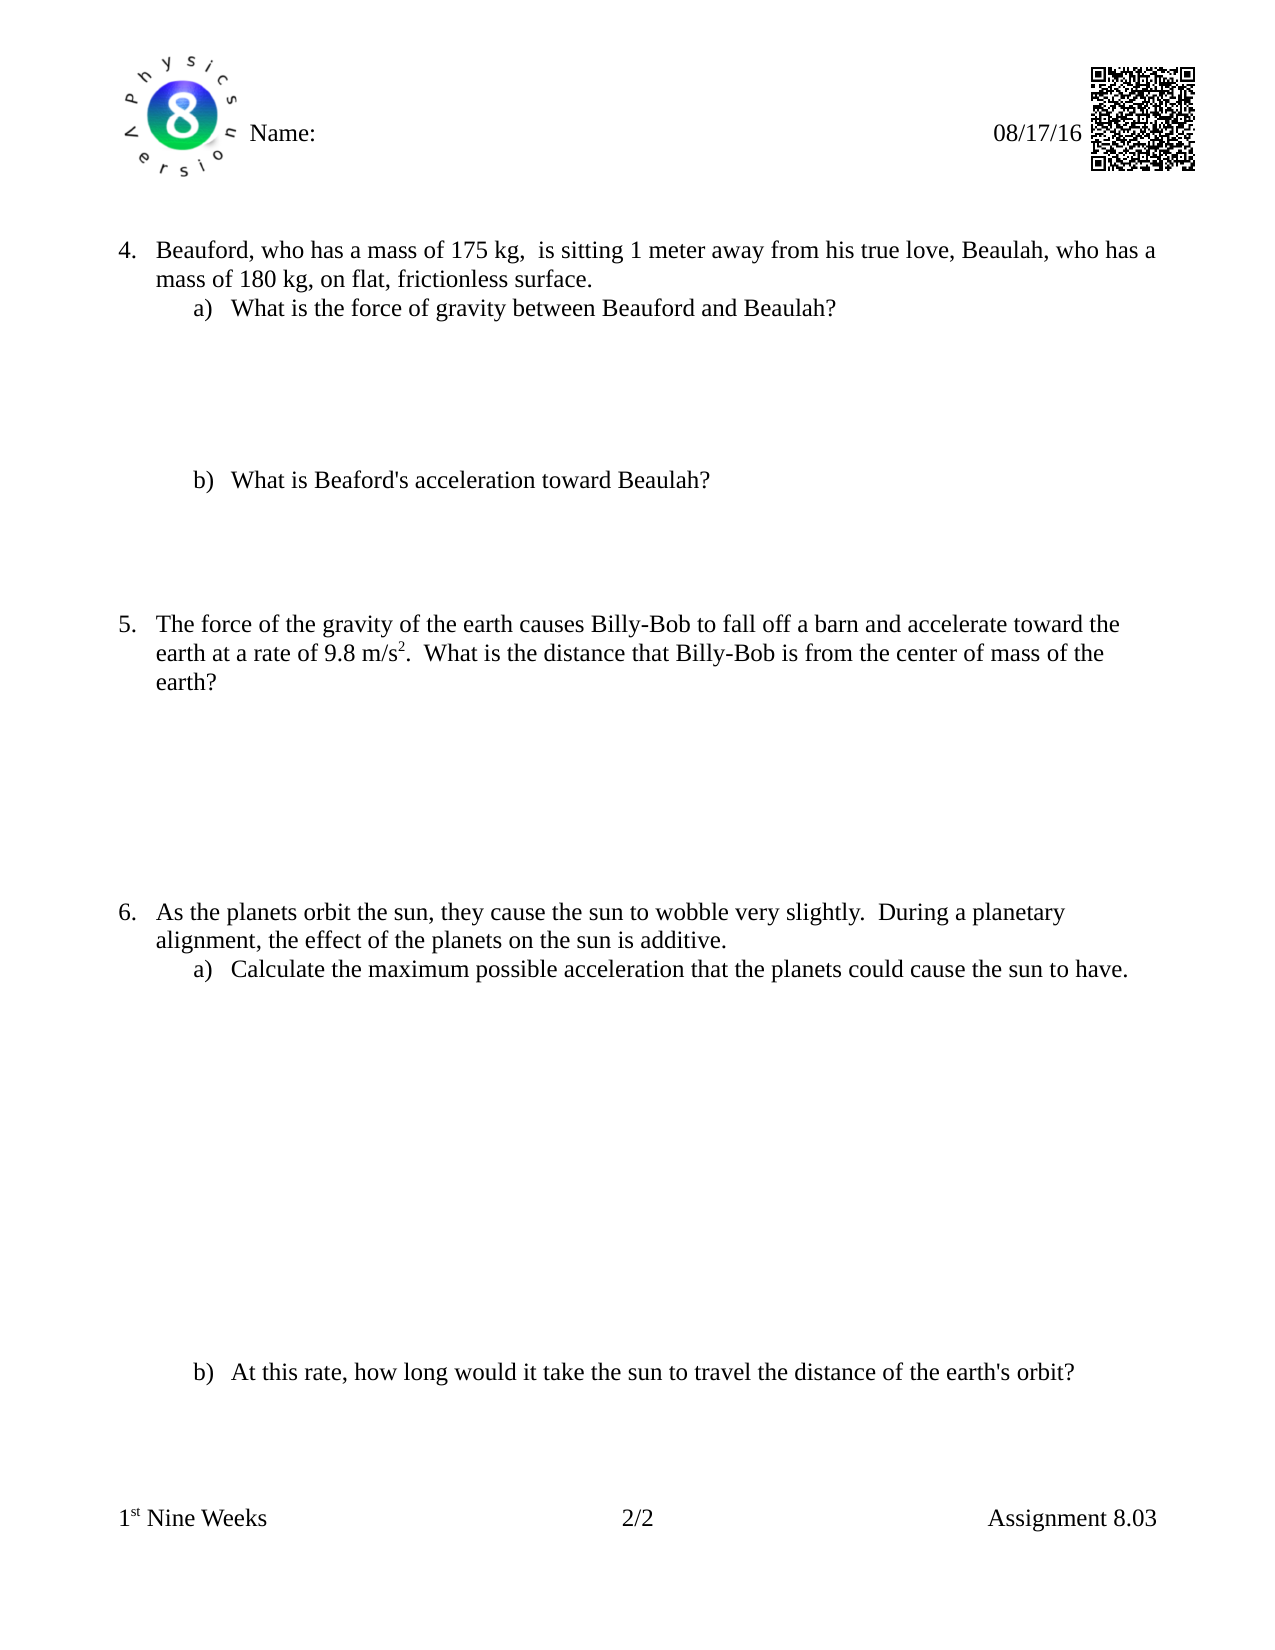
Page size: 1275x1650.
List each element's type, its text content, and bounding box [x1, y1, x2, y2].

list What is the force of gravity between Beauford and Beaulah? [193, 293, 1157, 322]
list What is Beaford's acceleration toward Beaulah? [193, 466, 1157, 494]
list Beauford, who has a mass of 175 kg, is sitting 1 meter away from his true love, Beaulah, who has a mass of 180 kg, on flat, frictionless surface. [118, 236, 1157, 293]
list The force of the gravity of the earth causes Billy-Bob to fall off a barn and accelerate toward the earth at a rate of 9.8 m/s2. What is the distance that Billy-Bob is from the center of mass of the earth? [118, 609, 1157, 696]
picture [124, 56, 237, 177]
picture [1082, 58, 1203, 179]
list At this rate, how long would it take the sun to travel the distance of the earth's orbit? [193, 1357, 1157, 1386]
list Calculate the maximum possible acceleration that the planets could cause the sun to have. [193, 954, 1157, 983]
list As the planets orbit the sun, they cause the sun to wobble very slightly. During a planetary alignment, the effect of the planets on the sun is additive. [118, 897, 1157, 954]
